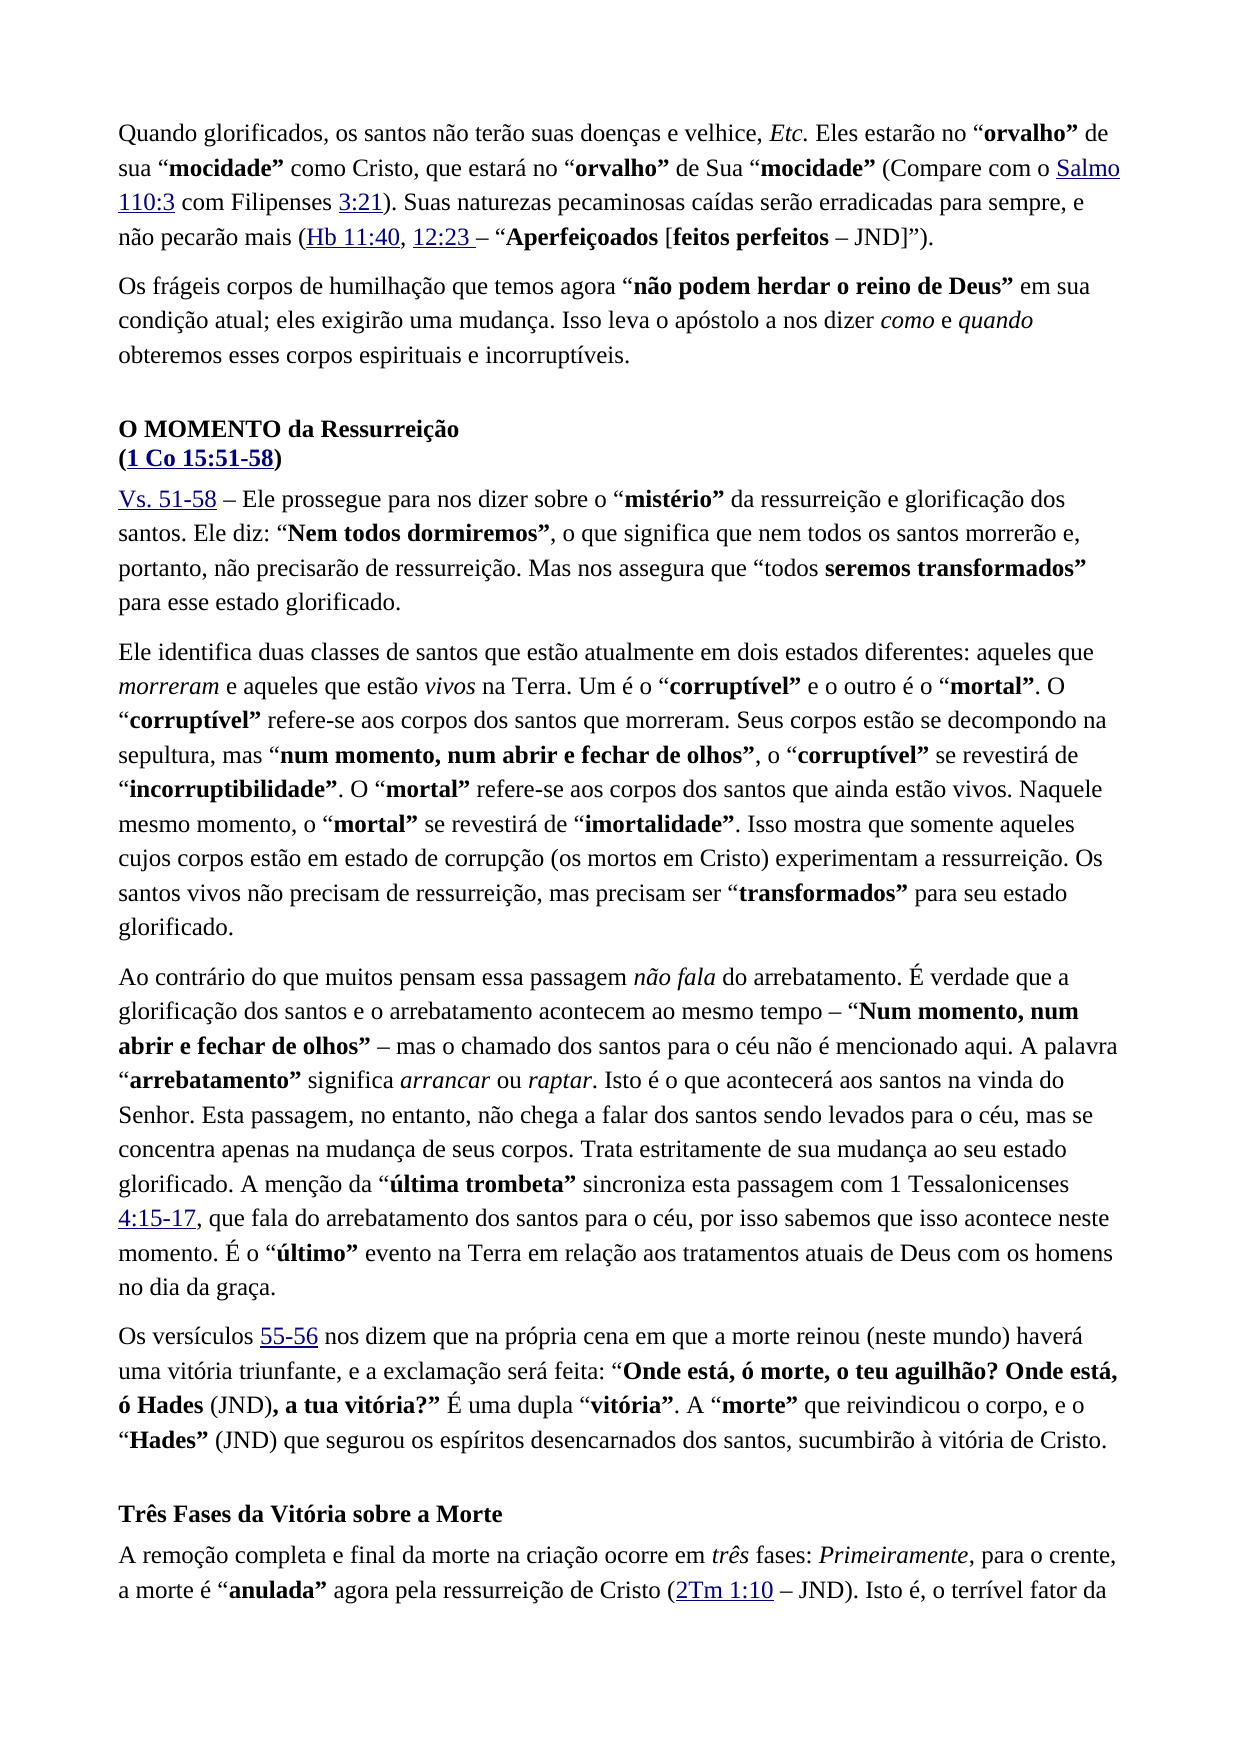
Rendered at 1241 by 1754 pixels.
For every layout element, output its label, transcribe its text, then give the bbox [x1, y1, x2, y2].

text Ele identifica duas classes de santos que estão atualmente em dois estados diferentes: aqueles que morreram e aqueles que estão vivos na Terra. Um é o “corruptível” e o outro é o “mortal”. O “corruptível” refere-se aos corpos dos santos que morreram. Seus corpos estão se decompondo na sepultura, mas “num momento, num abrir e fechar de olhos”, o “corruptível” se revestirá de “incorruptibilidade”. O “mortal” refere-se aos corpos dos santos que ainda estão vivos. Naquele mesmo momento, o “mortal” se revestirá de “imortalidade”. Isso mostra que somente aqueles cujos corpos estão em estado de corrupção (os mortos em Cristo) experimentam a ressurreição. Os santos vivos não precisam de ressurreição, mas precisam ser “transformados” para seu estado glorificado. [118, 637, 1122, 941]
subtitle Três Fases da Vitória sobre a Morte [118, 1499, 1122, 1528]
subtitle O MOMENTO da Ressurreição (1 Co 15:51-58) [118, 414, 1122, 472]
text Os frágeis corpos de humilhação que temos agora “não podem herdar o reino de Deus” em sua condição atual; eles exigirão uma mudança. Isso leva o apóstolo a nos dizer como e quando obteremos esses corpos espirituais e incorruptíveis. [118, 271, 1122, 368]
text Ao contrário do que muitos pensam essa passagem não fala do arrebatamento. É verdade que a glorificação dos santos e o arrebatamento acontecem ao mesmo tempo – “Num momento, num abrir e fechar de olhos” – mas o chamado dos santos para o céu não é mencionado aqui. A palavra “arrebatamento” significa arrancar ou raptar. Isto é o que acontecerá aos santos na vinda do Senhor. Esta passagem, no entanto, não chega a falar dos santos sendo levados para o céu, mas se concentra apenas na mudança de seus corpos. Trata estritamente de sua mudança ao seu estado glorificado. A menção da “última trombeta” sincroniza esta passagem com 1 Tessalonicenses 4:15-17, que fala do arrebatamento dos santos para o céu, por isso sabemos que isso acontece neste momento. É o “último” evento na Terra em relação aos tratamentos atuais de Deus com os homens no dia da graça. [118, 962, 1122, 1301]
text A remoção completa e final da morte na criação ocorre em três fases: Primeiramente, para o crente, a morte é “anulada” agora pela ressurreição de Cristo (2Tm 1:10 – JND). Isto é, o terrível fator da [118, 1540, 1122, 1603]
text Vs. 51-58 – Ele prossegue para nos dizer sobre o “mistério” da ressurreição e glorificação dos santos. Ele diz: “Nem todos dormiremos”, o que significa que nem todos os santos morrerão e, portanto, não precisarão de ressurreição. Mas nos assegura que “todos seremos transformados” para esse estado glorificado. [118, 484, 1122, 616]
text Quando glorificados, os santos não terão suas doenças e velhice, Etc. Eles estarão no “orvalho” de sua “mocidade” como Cristo, que estará no “orvalho” de Sua “mocidade” (Compare com o Salmo 110:3 com Filipenses 3:21). Suas naturezas pecaminosas caídas serão erradicadas para sempre, e não pecarão mais (Hb 11:40, 12:23 – “Aperfeiçoados [feitos perfeitos – JND]”). [118, 118, 1122, 250]
text Os versículos 55-56 nos dizem que na própria cena em que a morte reinou (neste mundo) haverá uma vitória triunfante, e a exclamação será feita: “Onde está, ó morte, o teu aguilhão? Onde está, ó Hades (JND), a tua vitória?” É uma dupla “vitória”. A “morte” que reivindicou o corpo, e o “Hades” (JND) que segurou os espíritos desencarnados dos santos, sucumbirão à vitória de Cristo. [118, 1321, 1122, 1453]
